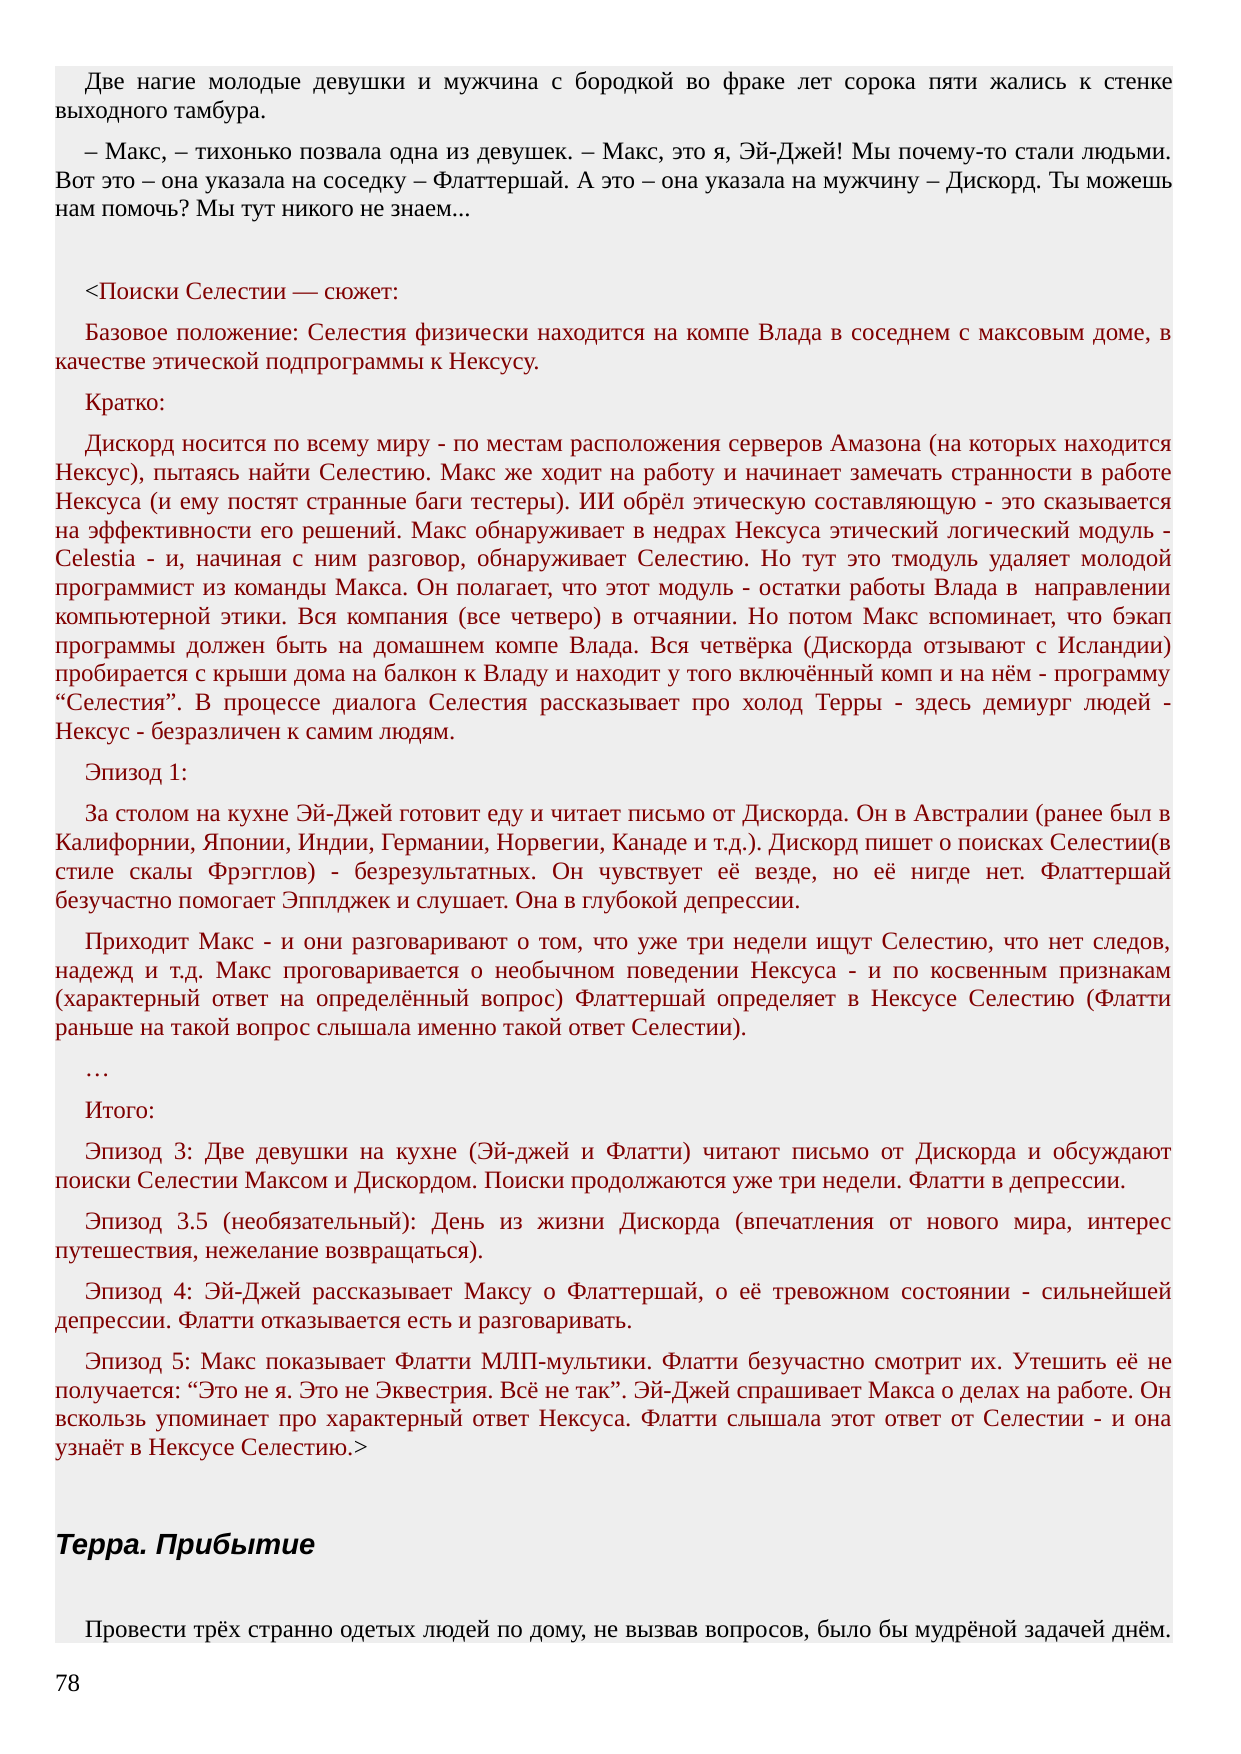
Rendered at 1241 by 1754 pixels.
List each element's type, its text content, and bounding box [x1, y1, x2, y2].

subtitle Терра. Прибытие [55, 1527, 1173, 1561]
text Две нагие молодые девушки и мужчина с бородкой во фраке лет сорока пяти жались к стенке выходного тамбура. [55, 66, 1173, 123]
text Эпизод 3.5 (необязательный): День из жизни Дискорда (впечатления от нового мира, интерес путешествия, нежелание возвращаться). [55, 1206, 1173, 1263]
text Эпизод 1: [55, 757, 1173, 786]
text Дискорд носится по всему миру - по местам расположения серверов Амазона (на которых находится Нексус), пытаясь найти Селестию. Макс же ходит на работу и начинает замечать странности в работе Нексуса (и ему постят странные баги тестеры). ИИ обрёл этическую составляющую - это сказывается на эффективности его решений. Макс обнаруживает в недрах Нексуса этический логический модуль - Celestia - и, начиная с ним разговор, обнаруживает Селестию. Но тут это тмодуль удаляет молодой программист из команды Макса. Он полагает, что этот модуль - остатки работы Влада в направлении компьютерной этики. Вся компания (все четверо) в отчаянии. Но потом Макс вспоминает, что бэкап программы должен быть на домашнем компе Влада. Вся четвёрка (Дискорда отзывают с Исландии) пробирается с крыши дома на балкон к Владу и находит у того включённый комп и на нём - программу “Селестия”. В процессе диалога Селестия рассказывает про холод Терры - здесь демиург людей - Нексус - безразличен к самим людям. [55, 428, 1173, 745]
text Эпизод 5: Макс показывает Флатти МЛП-мультики. Флатти безучастно смотрит их. Утешить её не получается: “Это не я. Это не Эквестрия. Всё не так”. Эй-Джей спрашивает Макса о делах на работе. Он вскользь упоминает про характерный ответ Нексуса. Флатти слышала этот ответ от Селестии - и она узнаёт в Нексусе Селестию.> [55, 1346, 1173, 1461]
text Эпизод 4: Эй-Джей рассказывает Максу о Флаттершай, о её тревожном состоянии - сильнейшей депрессии. Флатти отказывается есть и разговаривать. [55, 1276, 1173, 1333]
text … [55, 1053, 1173, 1082]
text – Макс, – тихонько позвала одна из девушек. – Макс, это я, Эй-Джей! Мы почему-то стали людьми. Вот это – она указала на соседку – Флаттершай. А это – она указала на мужчину – Дискорд. Ты можешь нам помочь? Мы тут никого не знаем... [55, 136, 1173, 222]
text Итого: [55, 1095, 1173, 1123]
text Приходит Макс - и они разговаривают о том, что уже три недели ищут Селестию, что нет следов, надежд и т.д. Макс проговаривается о необычном поведении Нексуса - и по косвенным признакам (характерный ответ на определённый вопрос) Флаттершай определяет в Нексусе Селестию (Флатти раньше на такой вопрос слышала именно такой ответ Селестии). [55, 926, 1173, 1041]
text Базовое положение: Селестия физически находится на компе Влада в соседнем с максовым доме, в качестве этической подпрограммы к Нексусу. [55, 317, 1173, 375]
text За столом на кухне Эй-Джей готовит еду и читает письмо от Дискорда. Он в Австралии (ранее был в Калифорнии, Японии, Индии, Германии, Норвегии, Канаде и т.д.). Дискорд пишет о поисках Селестии(в стиле скалы Фрэгглов) - безрезультатных. Он чувствует её везде, но её нигде нет. Флаттершай безучастно помогает Эпплджек и слушает. Она в глубокой депрессии. [55, 798, 1173, 913]
text Кратко: [55, 387, 1173, 416]
text Эпизод 3: Две девушки на кухне (Эй-джей и Флатти) читают письмо от Дискорда и обсуждают поиски Селестии Максом и Дискордом. Поиски продолжаются уже три недели. Флатти в депрессии. [55, 1136, 1173, 1193]
text Провести трёх странно одетых людей по дому, не вызвав вопросов, было бы мудрёной задачей днём. [55, 1614, 1173, 1643]
text <Поиски Селестии — сюжет: [55, 276, 1173, 305]
